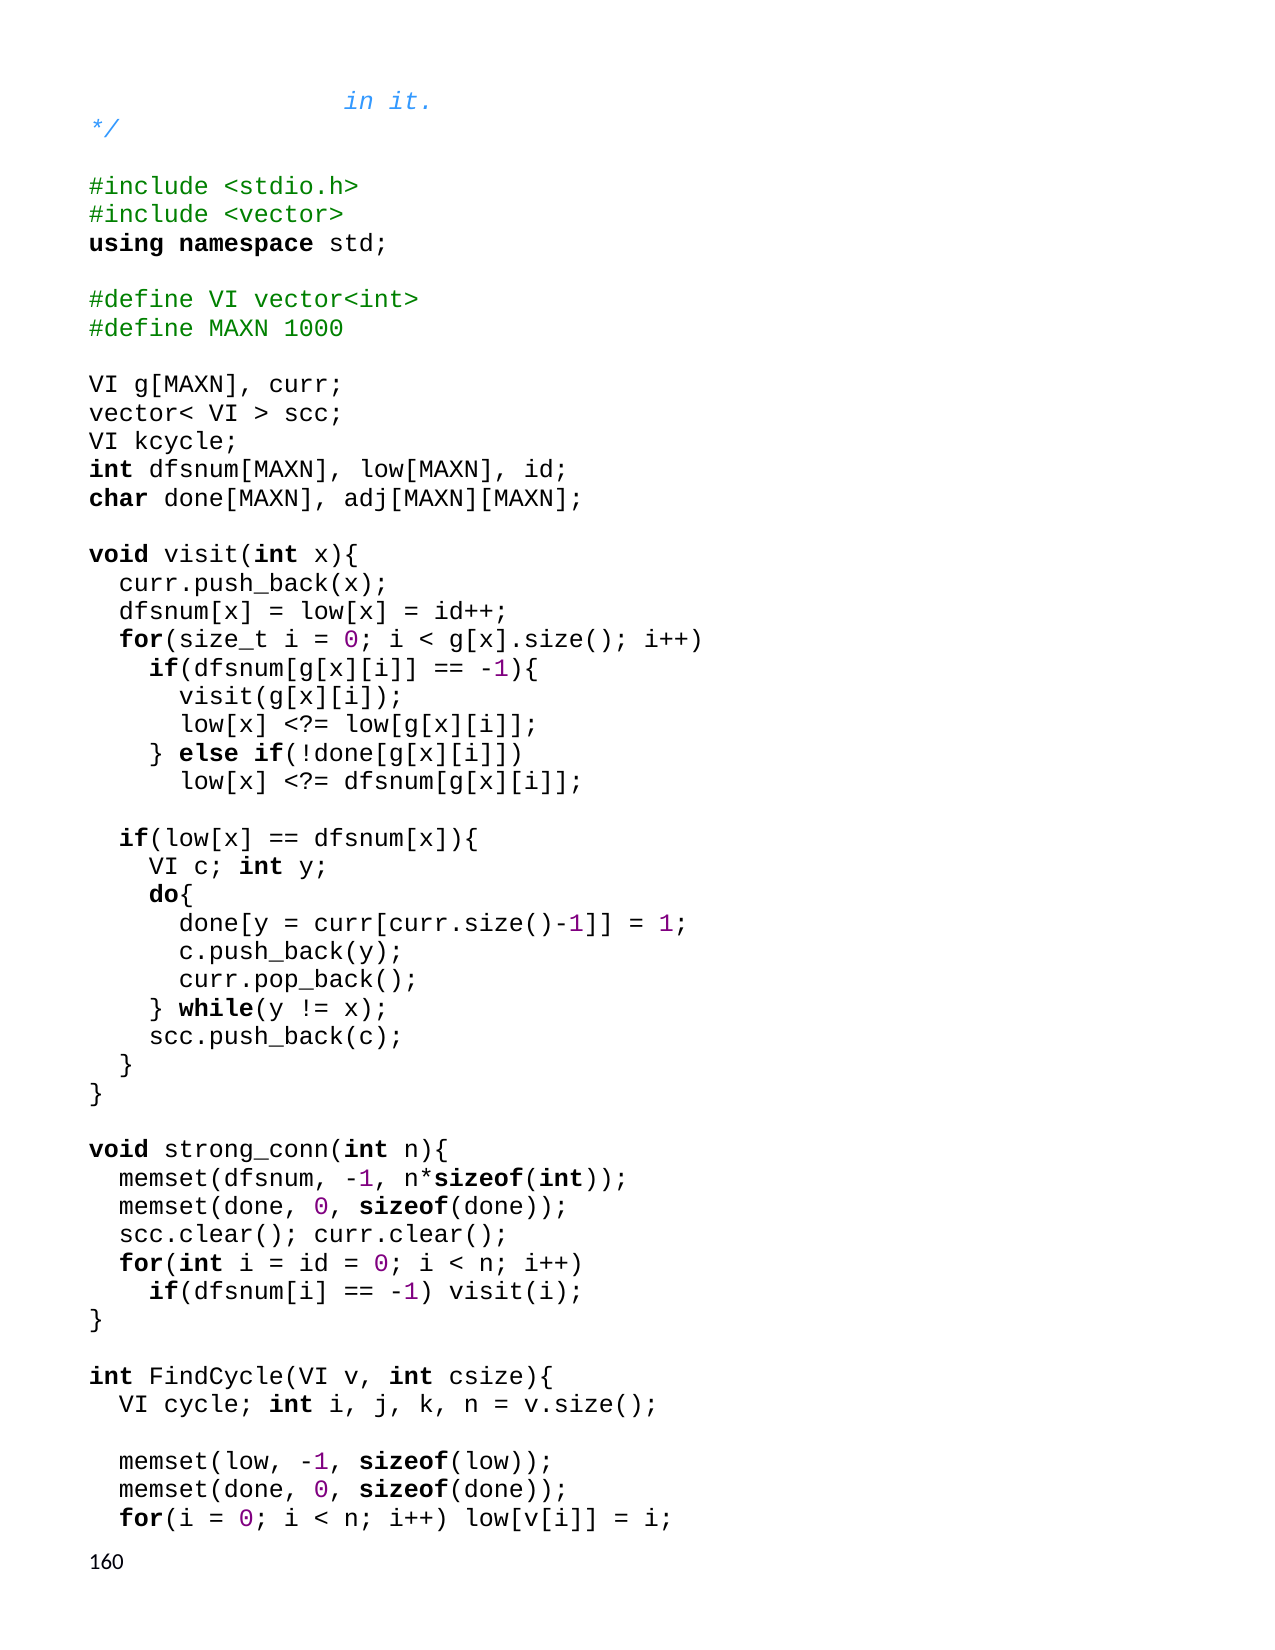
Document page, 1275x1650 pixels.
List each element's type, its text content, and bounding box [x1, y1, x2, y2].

text dfsnum[x] = low[x] = id++; [89, 599, 1186, 627]
text memset(low, -1, sizeof(low)); [89, 1449, 1186, 1477]
text curr.push_back(x); [89, 570, 1186, 599]
text scc.push_back(c); [89, 1024, 1186, 1052]
text #define MAXN 1000 [89, 315, 1186, 344]
text VI g[MAXN], curr; [89, 372, 1186, 400]
text } [89, 1080, 1186, 1109]
text if(dfsnum[i] == -1) visit(i); [89, 1279, 1186, 1307]
text memset(dfsnum, -1, n*sizeof(int)); [89, 1165, 1186, 1194]
text void strong_conn(int n){ [89, 1137, 1186, 1165]
text } [89, 1052, 1186, 1080]
text memset(done, 0, sizeof(done)); [89, 1194, 1186, 1222]
text */ [89, 117, 1186, 145]
text void visit(int x){ [89, 542, 1186, 570]
text curr.pop_back(); [89, 967, 1186, 995]
text int FindCycle(VI v, int csize){ [89, 1364, 1186, 1392]
text VI kcycle; [89, 429, 1186, 457]
text int dfsnum[MAXN], low[MAXN], id; [89, 457, 1186, 485]
text #define VI vector<int> [89, 287, 1186, 315]
text low[x] <?= dfsnum[g[x][i]]; [89, 769, 1186, 797]
text VI cycle; int i, j, k, n = v.size(); [89, 1392, 1186, 1420]
text if(low[x] == dfsnum[x]){ [89, 825, 1186, 854]
text for(int i = id = 0; i < n; i++) [89, 1250, 1186, 1279]
text } while(y != x); [89, 995, 1186, 1024]
text for(size_t i = 0; i < g[x].size(); i++) [89, 627, 1186, 655]
text using namespace std; [89, 230, 1186, 259]
text do{ [89, 882, 1186, 910]
text VI c; int y; [89, 854, 1186, 882]
text visit(g[x][i]); [89, 684, 1186, 712]
text vector< VI > scc; [89, 400, 1186, 429]
text in it. [89, 89, 1186, 117]
text for(i = 0; i < n; i++) low[v[i]] = i; [89, 1505, 1186, 1534]
text char done[MAXN], adj[MAXN][MAXN]; [89, 485, 1186, 514]
text low[x] <?= low[g[x][i]]; [89, 712, 1186, 740]
text c.push_back(y); [89, 939, 1186, 967]
text if(dfsnum[g[x][i]] == -1){ [89, 655, 1186, 684]
text #include <vector> [89, 202, 1186, 230]
text memset(done, 0, sizeof(done)); [89, 1477, 1186, 1505]
text } else if(!done[g[x][i]]) [89, 740, 1186, 769]
text #include <stdio.h> [89, 174, 1186, 202]
text done[y = curr[curr.size()-1]] = 1; [89, 910, 1186, 939]
text scc.clear(); curr.clear(); [89, 1222, 1186, 1250]
text } [89, 1307, 1186, 1335]
